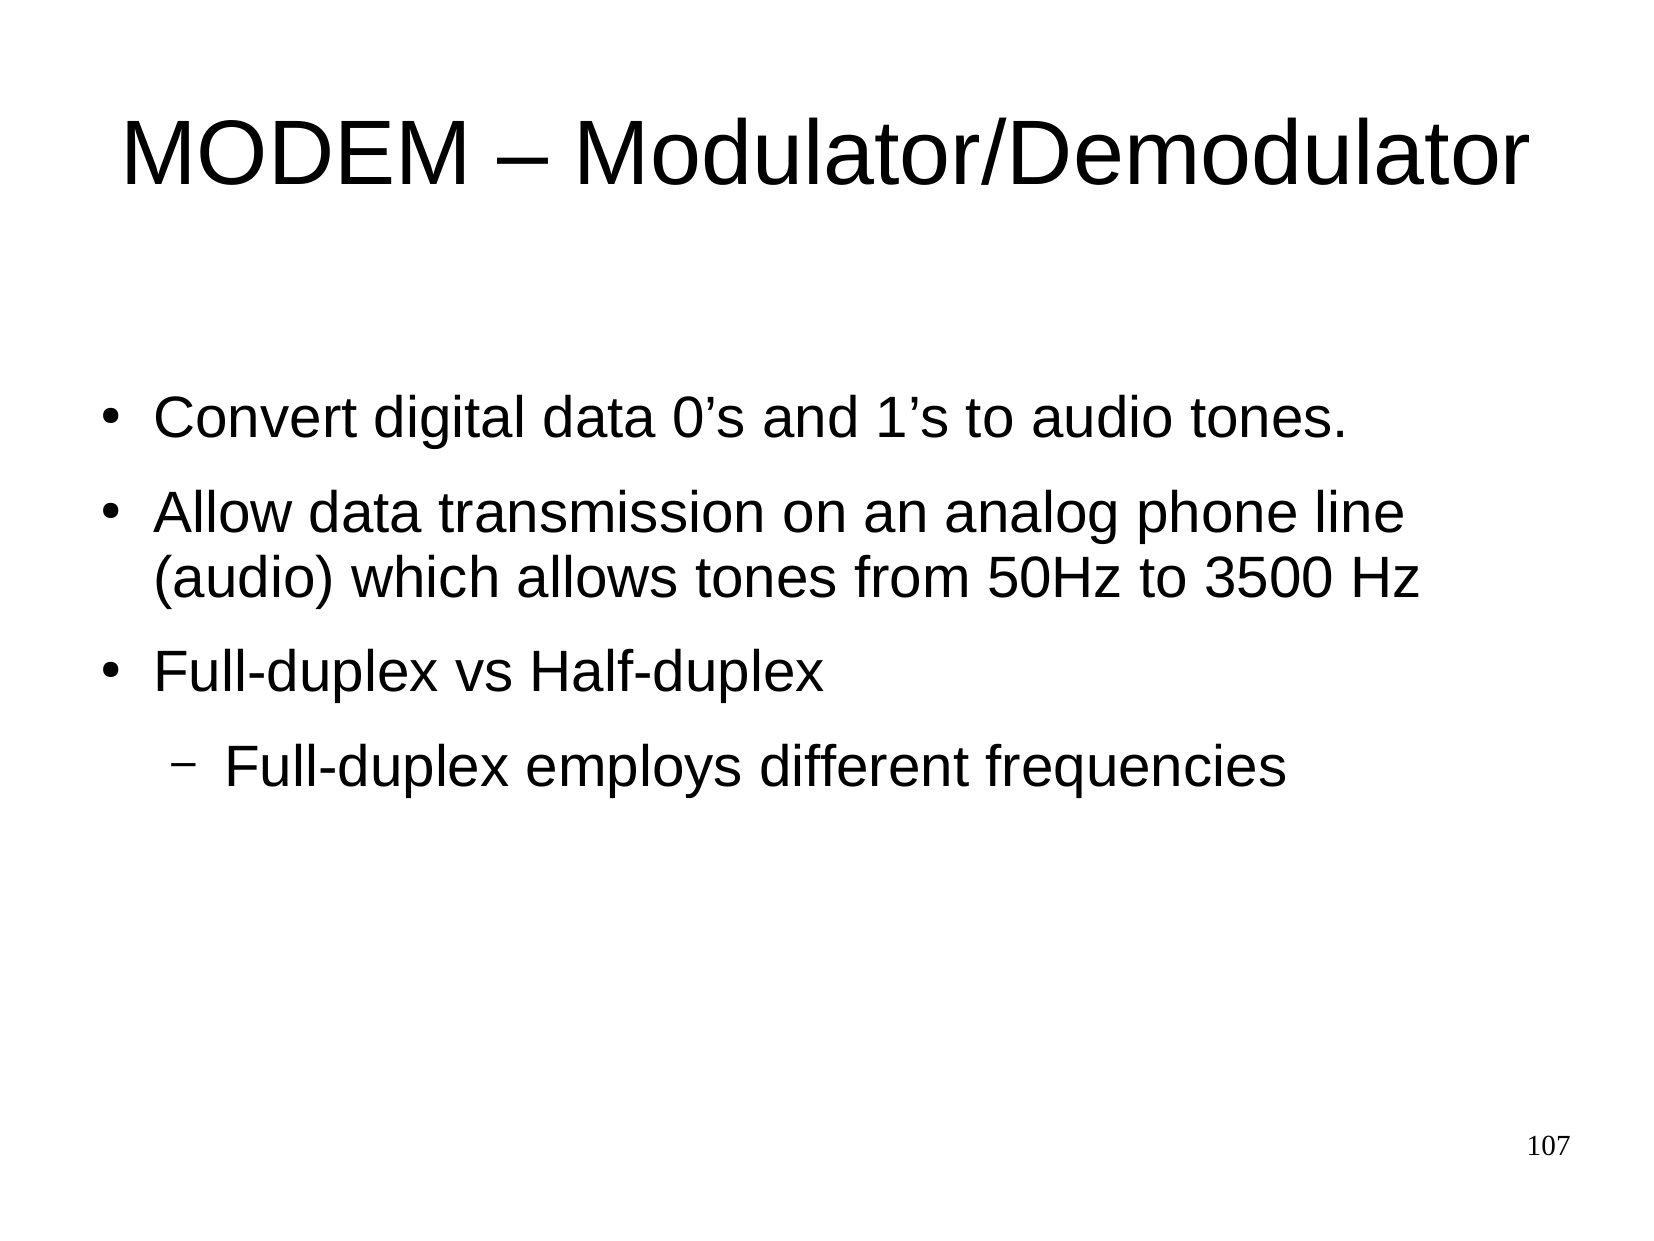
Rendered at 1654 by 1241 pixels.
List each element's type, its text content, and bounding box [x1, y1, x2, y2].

title MODEM – Modulator/Demodulator [82, 49, 1571, 257]
list Convert digital data 0’s and 1’s to audio tones. Allow data transmission on an analog phone line (audio) which allows tones from 50Hz to 3500 Hz Full-duplex vs Half-duplex Full-duplex employs different frequencies [82, 290, 1538, 1010]
